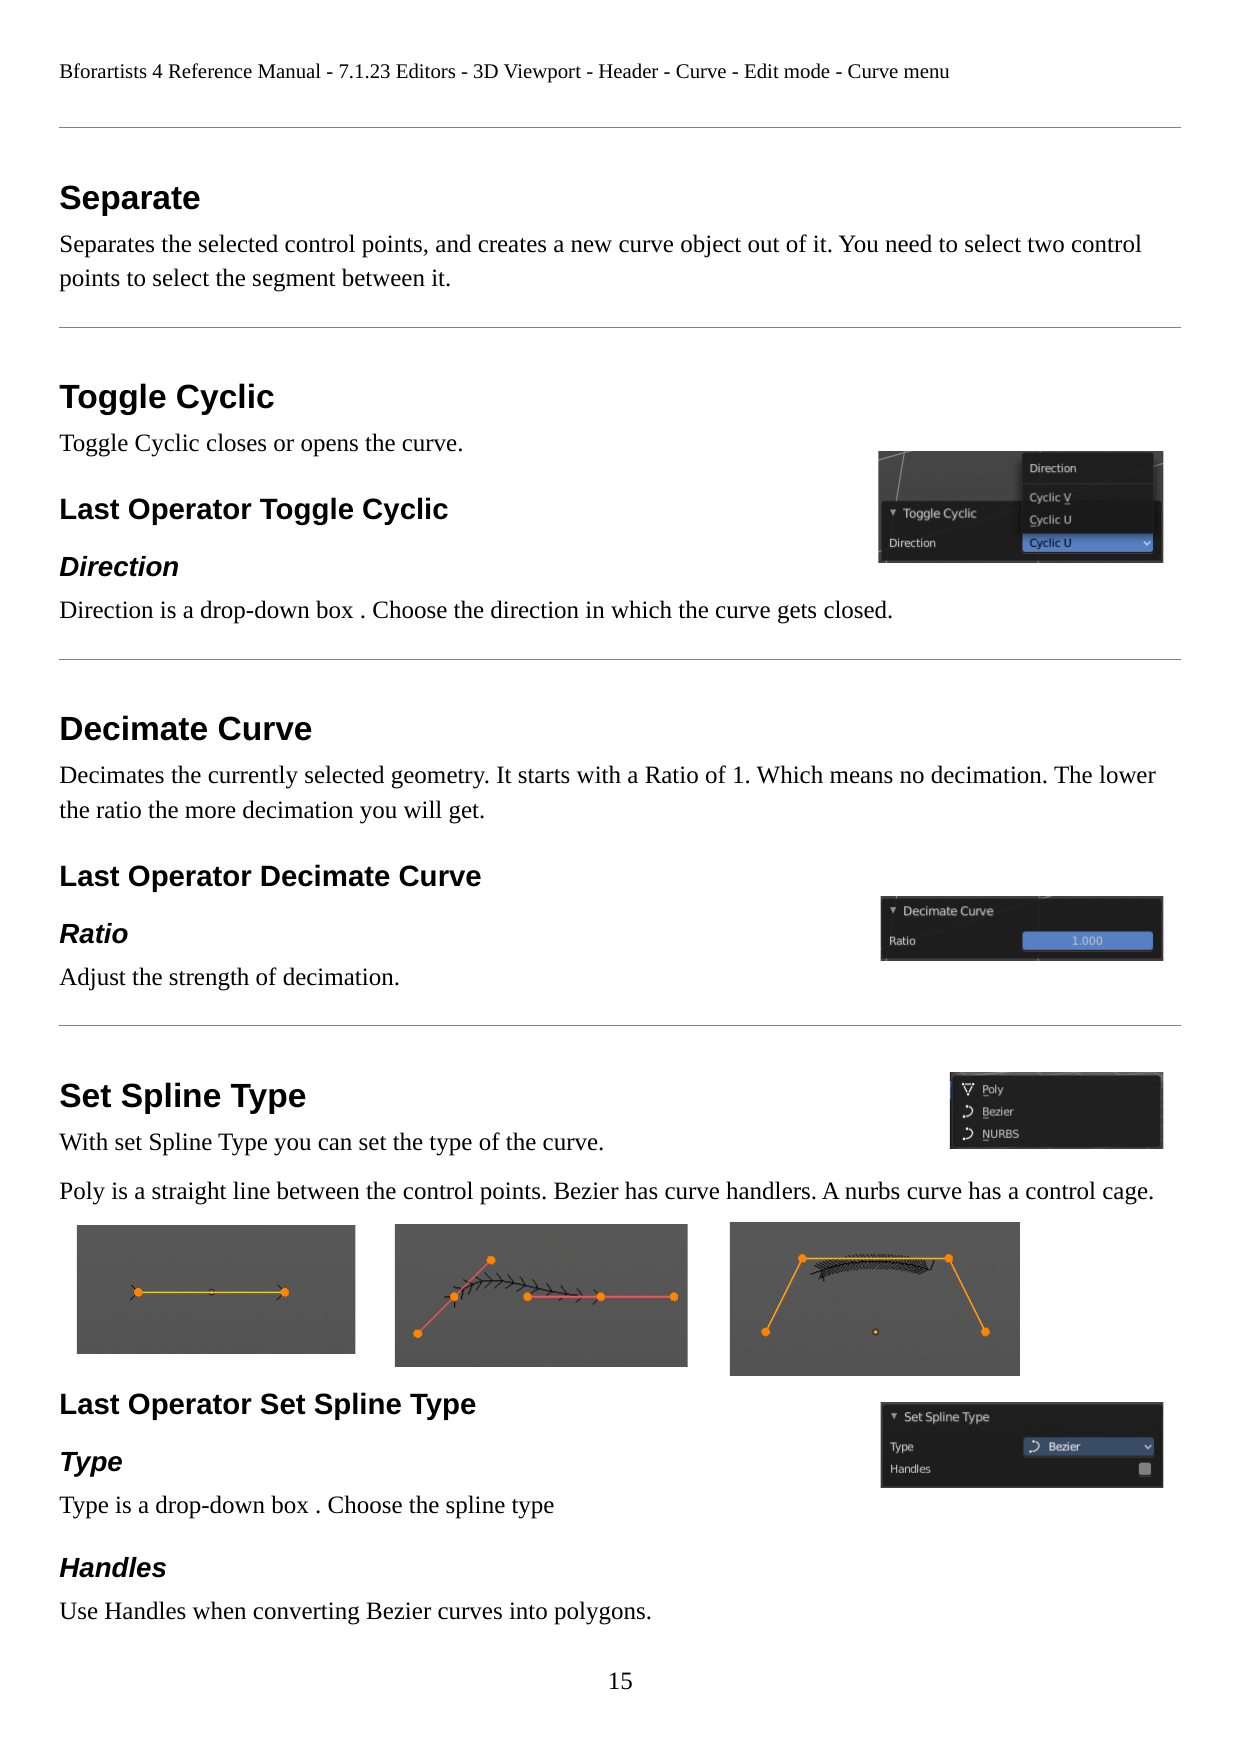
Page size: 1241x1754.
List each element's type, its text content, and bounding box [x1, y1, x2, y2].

subtitle Toggle Cyclic [59, 377, 1181, 416]
picture [394, 1224, 688, 1367]
picture [76, 1225, 356, 1354]
text Toggle Cyclic closes or opens the curve. [59, 428, 1181, 457]
subtitle Separate [59, 178, 1181, 216]
subtitle [1164, 492, 1181, 526]
subtitle [1164, 1076, 1181, 1114]
text Separates the selected control points, and creates a new curve object out of it. You need to select two control points to select the segment between it. [59, 229, 1181, 292]
subtitle Last Operator Decimate Curve [59, 858, 1181, 892]
subtitle Ratio [59, 917, 880, 949]
subtitle Last Operator Set Spline Type [59, 1387, 1181, 1421]
subtitle [1164, 1446, 1181, 1477]
text Decimates the currently selected geometry. It starts with a Ratio of 1. Which means no decimation. The lower the ratio the more decimation you will get. [59, 760, 1181, 824]
subtitle Last Operator Toggle Cyclic [59, 492, 878, 526]
text Use Handles when converting Bezier curves into polygons. [59, 1596, 1181, 1624]
picture [880, 896, 1164, 961]
subtitle [1164, 917, 1181, 949]
text With set Spline Type you can set the type of the curve. [59, 1127, 1181, 1156]
picture [880, 1402, 1164, 1488]
subtitle Type [59, 1446, 880, 1477]
text Adjust the strength of decimation. [59, 962, 1181, 990]
text Poly is a straight line between the control points. Bezier has curve handlers. A nurbs curve has a control cage. [59, 1176, 1181, 1205]
subtitle Set Spline Type [59, 1076, 949, 1114]
subtitle Direction [59, 551, 1181, 583]
picture [729, 1222, 1020, 1376]
picture [878, 451, 1164, 563]
text Type is a drop-down box . Choose the spline type [59, 1490, 1181, 1519]
subtitle Handles [59, 1551, 1181, 1583]
text Direction is a drop-down box . Choose the direction in which the curve gets closed. [59, 595, 1181, 624]
subtitle Decimate Curve [59, 709, 1181, 748]
picture [949, 1072, 1164, 1149]
